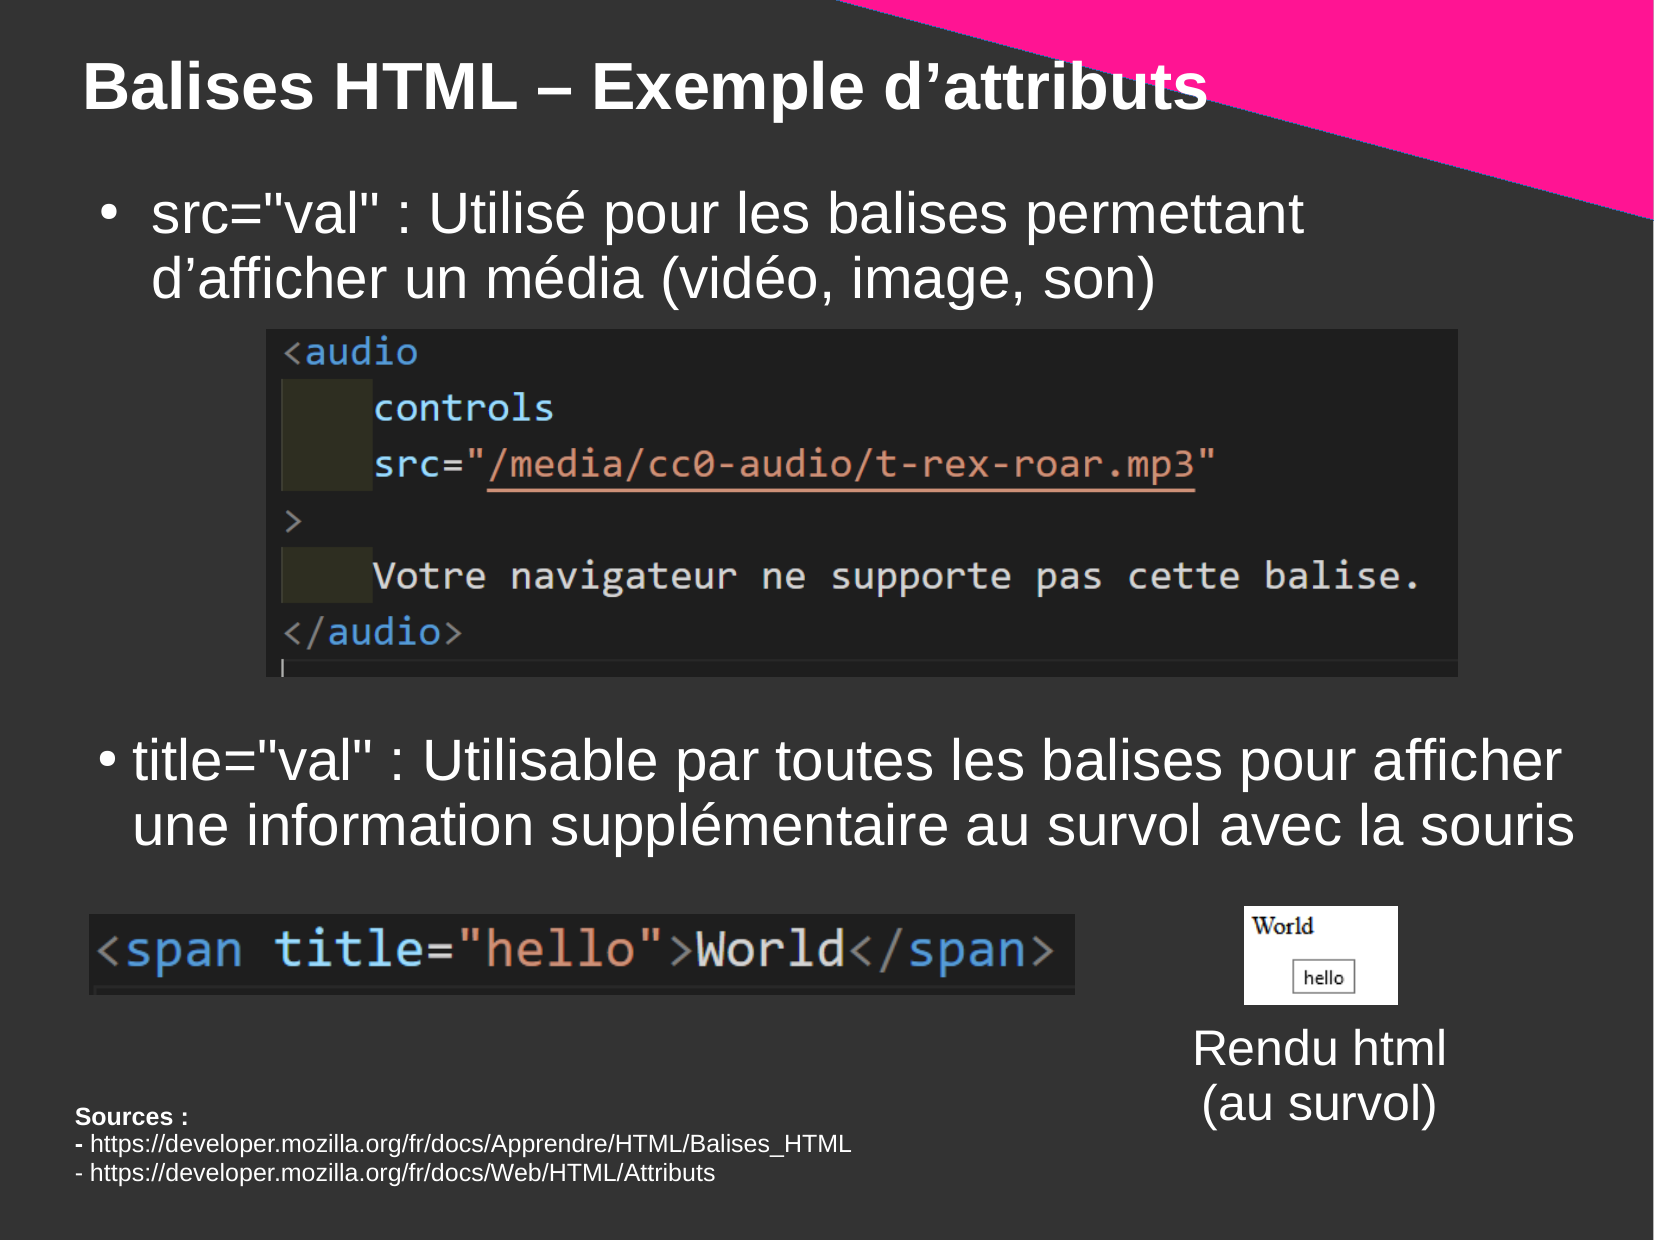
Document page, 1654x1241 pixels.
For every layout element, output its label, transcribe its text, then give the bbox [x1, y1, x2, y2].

list src="val" : Utilisé pour les balises permettant d’afficher un média (vidéo, image, son) [80, 180, 1545, 315]
title Rendu html (au survol) [1124, 1019, 1515, 1188]
text_box title="val" : Utilisable par toutes les balises pour afficher une information supplémentaire au survol avec la souris [82, 720, 1635, 1000]
picture [1244, 906, 1398, 1005]
picture [89, 914, 1075, 995]
text_box [836, 0, 1654, 221]
picture [266, 329, 1458, 677]
text_box Sources : - https://developer.mozilla.org/fr/docs/Apprendre/HTML/Balises_HTML - https://developer.mozilla.org/fr/docs/Web/HTML/Attributs [59, 1094, 1546, 1241]
title Balises HTML – Exemple d’attributs [82, 49, 1571, 162]
